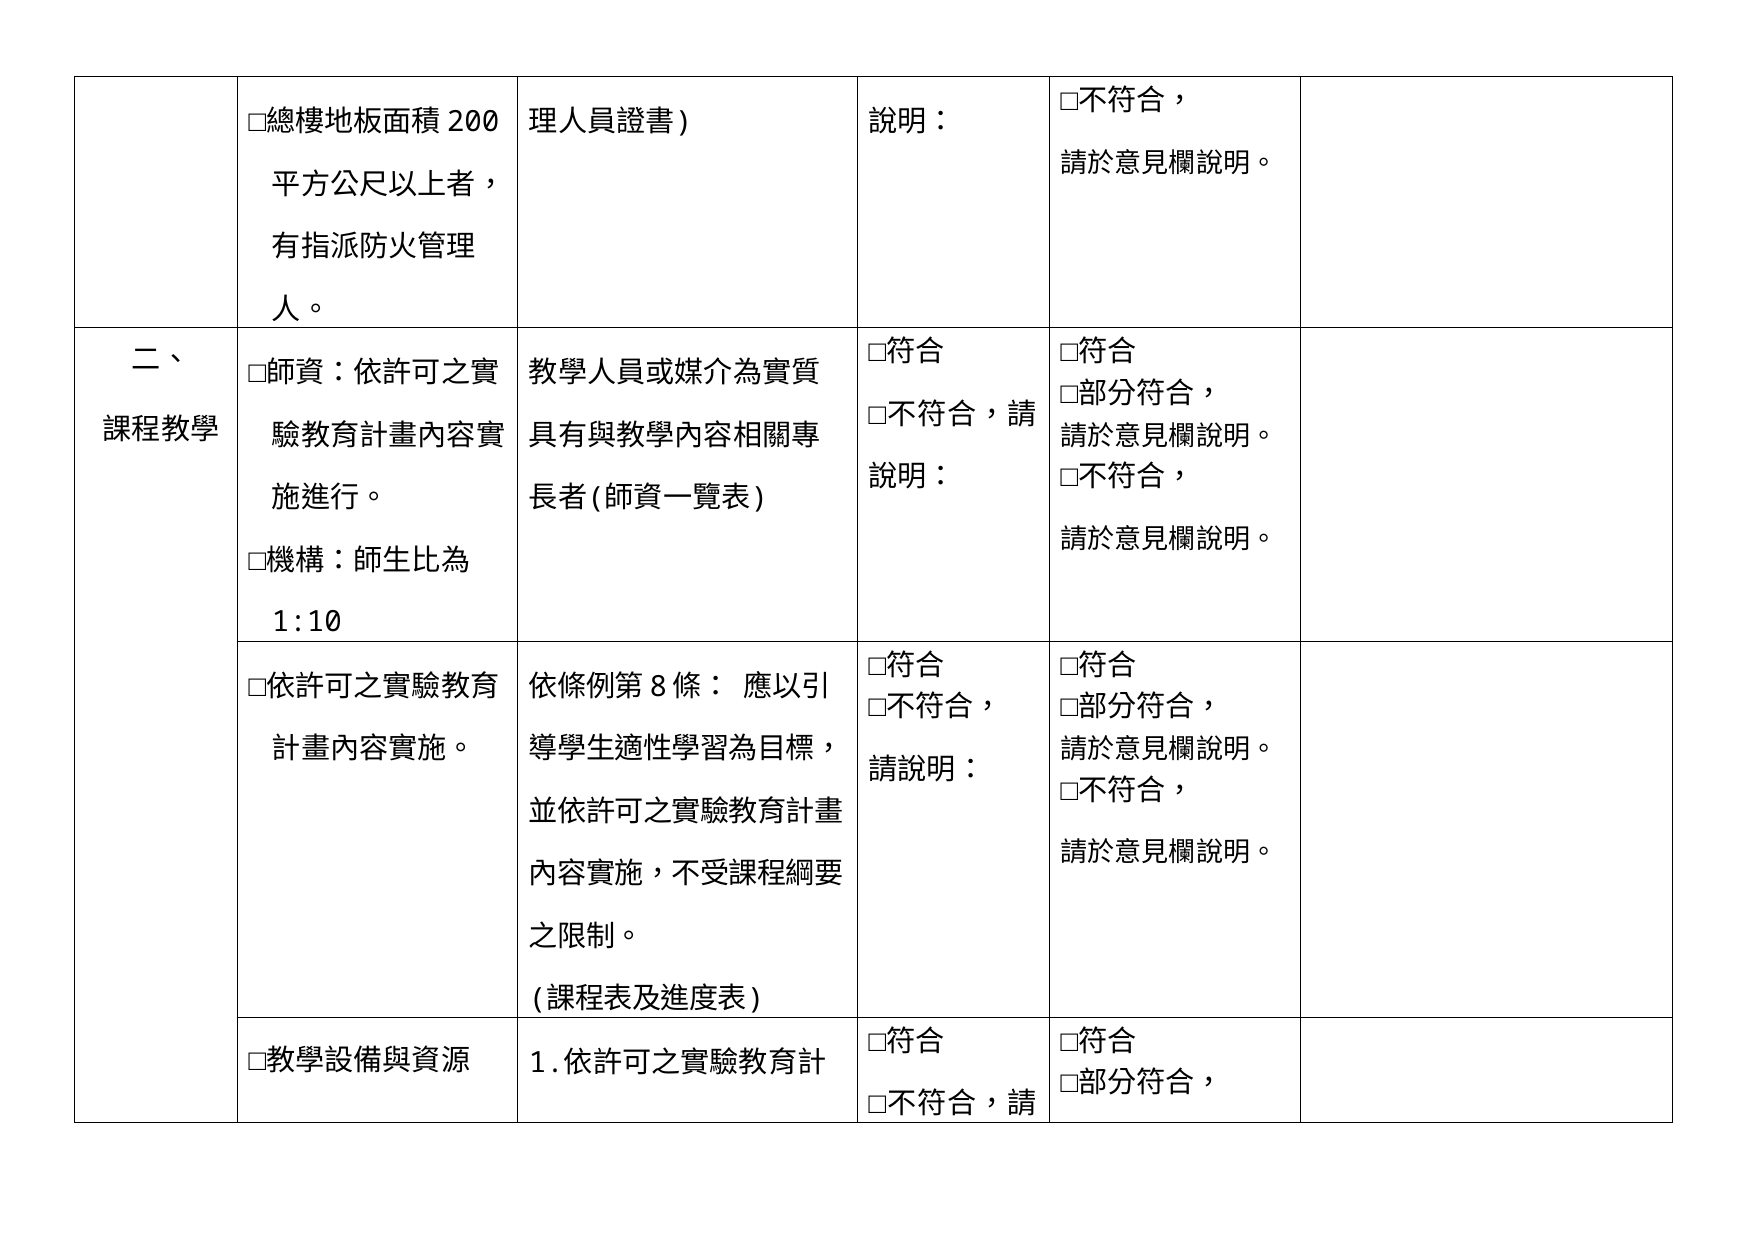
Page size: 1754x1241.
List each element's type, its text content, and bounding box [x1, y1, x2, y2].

table_cell 說明： [858, 77, 1049, 327]
table_cell 理人員證書) [518, 77, 857, 327]
table_cell □不符合， 請於意見欄說明。 [1050, 77, 1300, 327]
table_cell □符合 □部分符合， 請於意見欄說明。 □不符合， 請於意見欄說明。 [1050, 642, 1300, 1017]
table_cell 二、 課程教學 [75, 328, 237, 1122]
table_cell □總樓地板面積200平方公尺以上者，有指派防火管理人。 [238, 77, 517, 327]
table_cell [1301, 328, 1672, 641]
table_cell [75, 77, 237, 327]
table_cell □符合 □不符合，請說明： [858, 328, 1049, 641]
table_cell □符合 □不符合，請 [858, 1018, 1049, 1122]
table_cell [1301, 1018, 1672, 1122]
table_cell □符合 □部分符合， [1050, 1018, 1300, 1122]
table_cell □符合 □不符合， 請說明： [858, 642, 1049, 1017]
table_cell [1301, 77, 1672, 327]
table_cell 1.依許可之實驗教育計 [518, 1018, 857, 1122]
table_cell □依許可之實驗教育計畫內容實施。 [238, 642, 517, 1017]
table_cell 教學人員或媒介為實質具有與教學內容相關專長者(師資一覽表) [518, 328, 857, 641]
table_cell 依條例第8條： 應以引導學生適性學習為目標，並依許可之實驗教育計畫內容實施，不受課程綱要之限制。 (課程表及進度表) [518, 642, 857, 1017]
table_cell □師資：依許可之實驗教育計畫內容實施進行。 □機構：師生比為1:10 [238, 328, 517, 641]
table_cell □符合 □部分符合， 請於意見欄說明。 □不符合， 請於意見欄說明。 [1050, 328, 1300, 641]
table_cell [1301, 642, 1672, 1017]
table_cell □教學設備與資源 [238, 1018, 517, 1122]
